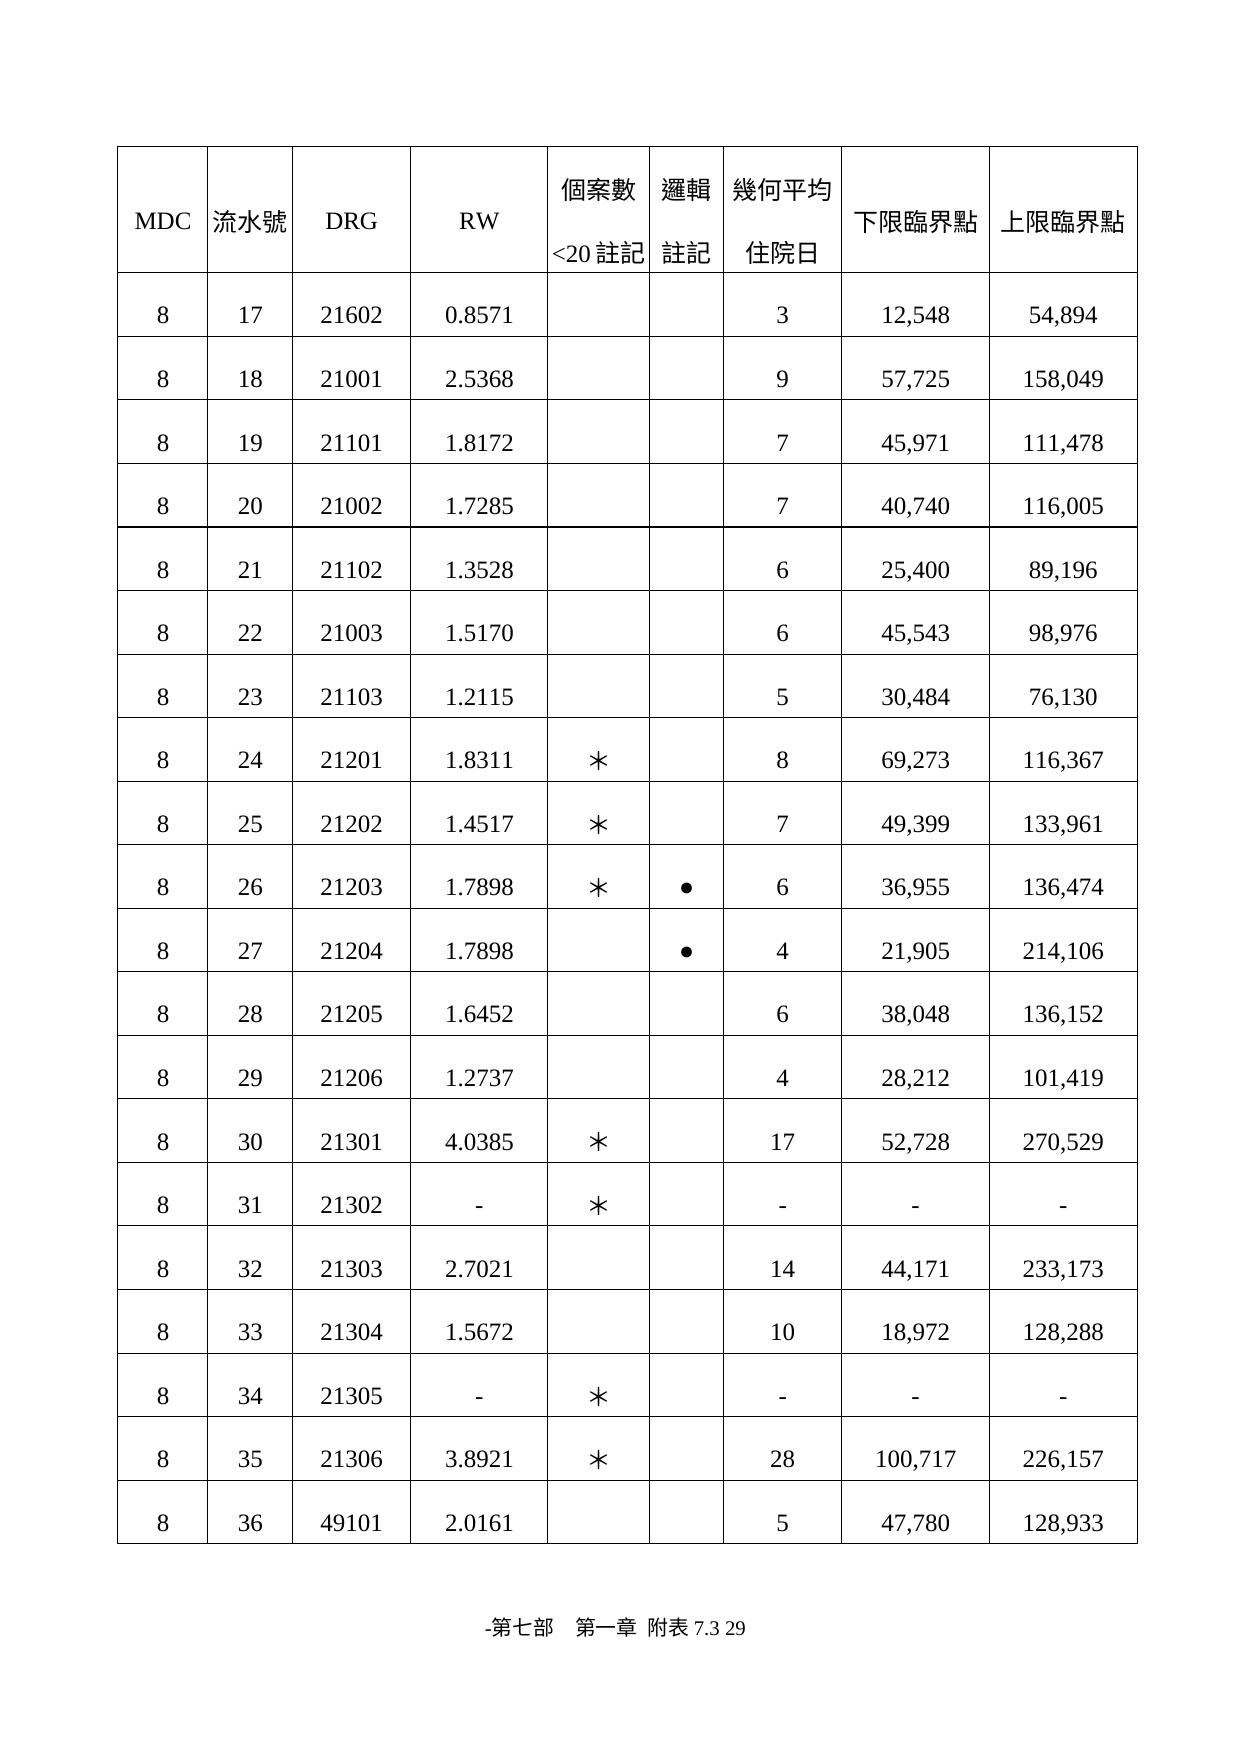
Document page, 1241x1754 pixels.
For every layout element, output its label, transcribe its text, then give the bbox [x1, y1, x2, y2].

table_cell 21306 [293, 1417, 410, 1479]
table_cell - [411, 1163, 547, 1225]
table_header 上限臨界點 [990, 147, 1137, 272]
table_cell 6 [724, 528, 841, 590]
table_cell [650, 1163, 723, 1225]
table_cell [650, 718, 723, 781]
table_cell [548, 1226, 649, 1289]
table_cell 5 [724, 655, 841, 717]
table_cell 1.7898 [411, 909, 547, 971]
table_cell 128,288 [990, 1290, 1137, 1352]
table_cell 1.2115 [411, 655, 547, 717]
table_cell 116,005 [990, 464, 1137, 526]
table_cell 38,048 [842, 972, 989, 1035]
table_cell 100,717 [842, 1417, 989, 1479]
table_cell 10 [724, 1290, 841, 1352]
table_cell 214,106 [990, 909, 1137, 971]
table_cell 7 [724, 464, 841, 526]
table_cell 21003 [293, 591, 410, 653]
table_cell 21205 [293, 972, 410, 1035]
table_cell ＊ [548, 1354, 649, 1416]
table_cell 30 [208, 1099, 292, 1162]
table_cell 76,130 [990, 655, 1137, 717]
table_header 流水號 [208, 147, 292, 272]
table_cell 7 [724, 400, 841, 463]
table_cell 26 [208, 845, 292, 908]
table_cell 14 [724, 1226, 841, 1289]
table_cell 24 [208, 718, 292, 781]
table_cell [650, 337, 723, 399]
table_cell 136,152 [990, 972, 1137, 1035]
table_cell 21301 [293, 1099, 410, 1162]
table_cell [650, 464, 723, 526]
table_cell 101,419 [990, 1036, 1137, 1098]
table_cell - [842, 1354, 989, 1416]
table_cell [548, 464, 649, 526]
table_cell - [842, 1163, 989, 1225]
table_cell 136,474 [990, 845, 1137, 908]
table_cell 8 [118, 718, 207, 781]
table_cell 44,171 [842, 1226, 989, 1289]
table_cell 1.8311 [411, 718, 547, 781]
table_cell 21305 [293, 1354, 410, 1416]
table_cell 6 [724, 591, 841, 653]
table_cell 18,972 [842, 1290, 989, 1352]
table_cell 1.4517 [411, 782, 547, 844]
table_cell 3 [724, 273, 841, 336]
table_cell 52,728 [842, 1099, 989, 1162]
table_cell 98,976 [990, 591, 1137, 653]
table_cell 25 [208, 782, 292, 844]
table_cell - [724, 1163, 841, 1225]
table_cell 17 [208, 273, 292, 336]
table_cell 8 [118, 972, 207, 1035]
table_cell [650, 1290, 723, 1352]
table_cell 2.5368 [411, 337, 547, 399]
table_cell 270,529 [990, 1099, 1137, 1162]
table_cell 233,173 [990, 1226, 1137, 1289]
table_cell [548, 591, 649, 653]
table_cell ● [650, 845, 723, 908]
table_cell 21304 [293, 1290, 410, 1352]
table_cell 21202 [293, 782, 410, 844]
table_cell 21 [208, 528, 292, 590]
table_cell 21602 [293, 273, 410, 336]
table_cell 40,740 [842, 464, 989, 526]
table_cell [650, 1099, 723, 1162]
table_header MDC [118, 147, 207, 272]
table_cell 25,400 [842, 528, 989, 590]
table_cell 8 [118, 1163, 207, 1225]
table_cell 8 [118, 1354, 207, 1416]
table_cell 6 [724, 845, 841, 908]
table_cell 49101 [293, 1481, 410, 1543]
table_cell 20 [208, 464, 292, 526]
table_cell 28 [724, 1417, 841, 1479]
table_cell 21204 [293, 909, 410, 971]
table_cell 33 [208, 1290, 292, 1352]
table_cell 1.7898 [411, 845, 547, 908]
table_header 邏輯 註記 [650, 147, 723, 272]
table_cell - [990, 1354, 1137, 1416]
table_cell [548, 337, 649, 399]
table_cell [650, 655, 723, 717]
table_cell 5 [724, 1481, 841, 1543]
table_cell 1.8172 [411, 400, 547, 463]
table_cell 8 [724, 718, 841, 781]
table_cell [650, 1481, 723, 1543]
table_cell 116,367 [990, 718, 1137, 781]
table_cell 27 [208, 909, 292, 971]
table_cell 21101 [293, 400, 410, 463]
table_header DRG [293, 147, 410, 272]
table_cell 21001 [293, 337, 410, 399]
table_cell [548, 1481, 649, 1543]
table_cell 21203 [293, 845, 410, 908]
table_cell [548, 528, 649, 590]
table_cell ＊ [548, 845, 649, 908]
table_cell 133,961 [990, 782, 1137, 844]
table_cell 158,049 [990, 337, 1137, 399]
table_cell ＊ [548, 782, 649, 844]
table_cell 21102 [293, 528, 410, 590]
table_cell 21002 [293, 464, 410, 526]
table_cell [650, 400, 723, 463]
table_cell 0.8571 [411, 273, 547, 336]
table_cell [650, 1417, 723, 1479]
table_cell 12,548 [842, 273, 989, 336]
table_header 下限臨界點 [842, 147, 989, 272]
table_cell [548, 400, 649, 463]
table_cell [650, 782, 723, 844]
table_cell 8 [118, 1036, 207, 1098]
table_cell ＊ [548, 1099, 649, 1162]
table_cell 8 [118, 845, 207, 908]
table_cell 8 [118, 655, 207, 717]
table_cell 28,212 [842, 1036, 989, 1098]
table_cell 8 [118, 337, 207, 399]
table_cell 8 [118, 1099, 207, 1162]
table_cell 54,894 [990, 273, 1137, 336]
table_cell ＊ [548, 1417, 649, 1479]
table_cell 30,484 [842, 655, 989, 717]
table_cell 69,273 [842, 718, 989, 781]
table_cell [650, 1036, 723, 1098]
table_cell 1.3528 [411, 528, 547, 590]
table_cell [548, 655, 649, 717]
table_cell 8 [118, 273, 207, 336]
table_cell 226,157 [990, 1417, 1137, 1479]
table_cell 21,905 [842, 909, 989, 971]
table_header RW [411, 147, 547, 272]
table_cell [650, 273, 723, 336]
table_cell 45,543 [842, 591, 989, 653]
table_cell [650, 972, 723, 1035]
table_cell [548, 1036, 649, 1098]
table_cell 8 [118, 1290, 207, 1352]
table_cell 21201 [293, 718, 410, 781]
table_cell 1.5672 [411, 1290, 547, 1352]
table_cell 57,725 [842, 337, 989, 399]
table_cell 4.0385 [411, 1099, 547, 1162]
table_cell 2.0161 [411, 1481, 547, 1543]
table_cell 8 [118, 1226, 207, 1289]
table_cell 19 [208, 400, 292, 463]
table_cell 28 [208, 972, 292, 1035]
table_cell [548, 909, 649, 971]
table_cell 17 [724, 1099, 841, 1162]
table_cell 8 [118, 528, 207, 590]
table_cell 2.7021 [411, 1226, 547, 1289]
table_header 個案數<20註記 [548, 147, 649, 272]
table_cell 128,933 [990, 1481, 1137, 1543]
table_cell 9 [724, 337, 841, 399]
table_cell 21302 [293, 1163, 410, 1225]
table_cell [548, 273, 649, 336]
table_cell 8 [118, 1417, 207, 1479]
table_cell - [411, 1354, 547, 1416]
table_cell 45,971 [842, 400, 989, 463]
table_cell 1.2737 [411, 1036, 547, 1098]
table_cell 47,780 [842, 1481, 989, 1543]
table_header 幾何平均 住院日 [724, 147, 841, 272]
table_cell 8 [118, 909, 207, 971]
table_cell [650, 1226, 723, 1289]
table_cell 36,955 [842, 845, 989, 908]
table_cell 4 [724, 909, 841, 971]
table_cell 1.5170 [411, 591, 547, 653]
table_cell [650, 591, 723, 653]
table_cell 1.7285 [411, 464, 547, 526]
table_cell - [724, 1354, 841, 1416]
table_cell 22 [208, 591, 292, 653]
table_cell 49,399 [842, 782, 989, 844]
table_cell 34 [208, 1354, 292, 1416]
table_cell 1.6452 [411, 972, 547, 1035]
table_cell 89,196 [990, 528, 1137, 590]
table_cell 8 [118, 591, 207, 653]
table_cell 3.8921 [411, 1417, 547, 1479]
table_cell 21103 [293, 655, 410, 717]
table_cell [548, 1290, 649, 1352]
table_cell 35 [208, 1417, 292, 1479]
table_cell 23 [208, 655, 292, 717]
table_cell [650, 1354, 723, 1416]
table_cell 21206 [293, 1036, 410, 1098]
table_cell - [990, 1163, 1137, 1225]
table_cell [548, 972, 649, 1035]
table_cell 36 [208, 1481, 292, 1543]
table_cell 32 [208, 1226, 292, 1289]
table_cell 31 [208, 1163, 292, 1225]
table_cell 8 [118, 464, 207, 526]
table_cell [650, 528, 723, 590]
table_cell 18 [208, 337, 292, 399]
table_cell ● [650, 909, 723, 971]
table_cell 8 [118, 1481, 207, 1543]
table_cell 4 [724, 1036, 841, 1098]
table_cell ＊ [548, 1163, 649, 1225]
table_cell ＊ [548, 718, 649, 781]
table_cell 8 [118, 400, 207, 463]
table_cell 111,478 [990, 400, 1137, 463]
table_cell 29 [208, 1036, 292, 1098]
table_cell 6 [724, 972, 841, 1035]
table_cell 7 [724, 782, 841, 844]
table_cell 21303 [293, 1226, 410, 1289]
table_cell 8 [118, 782, 207, 844]
